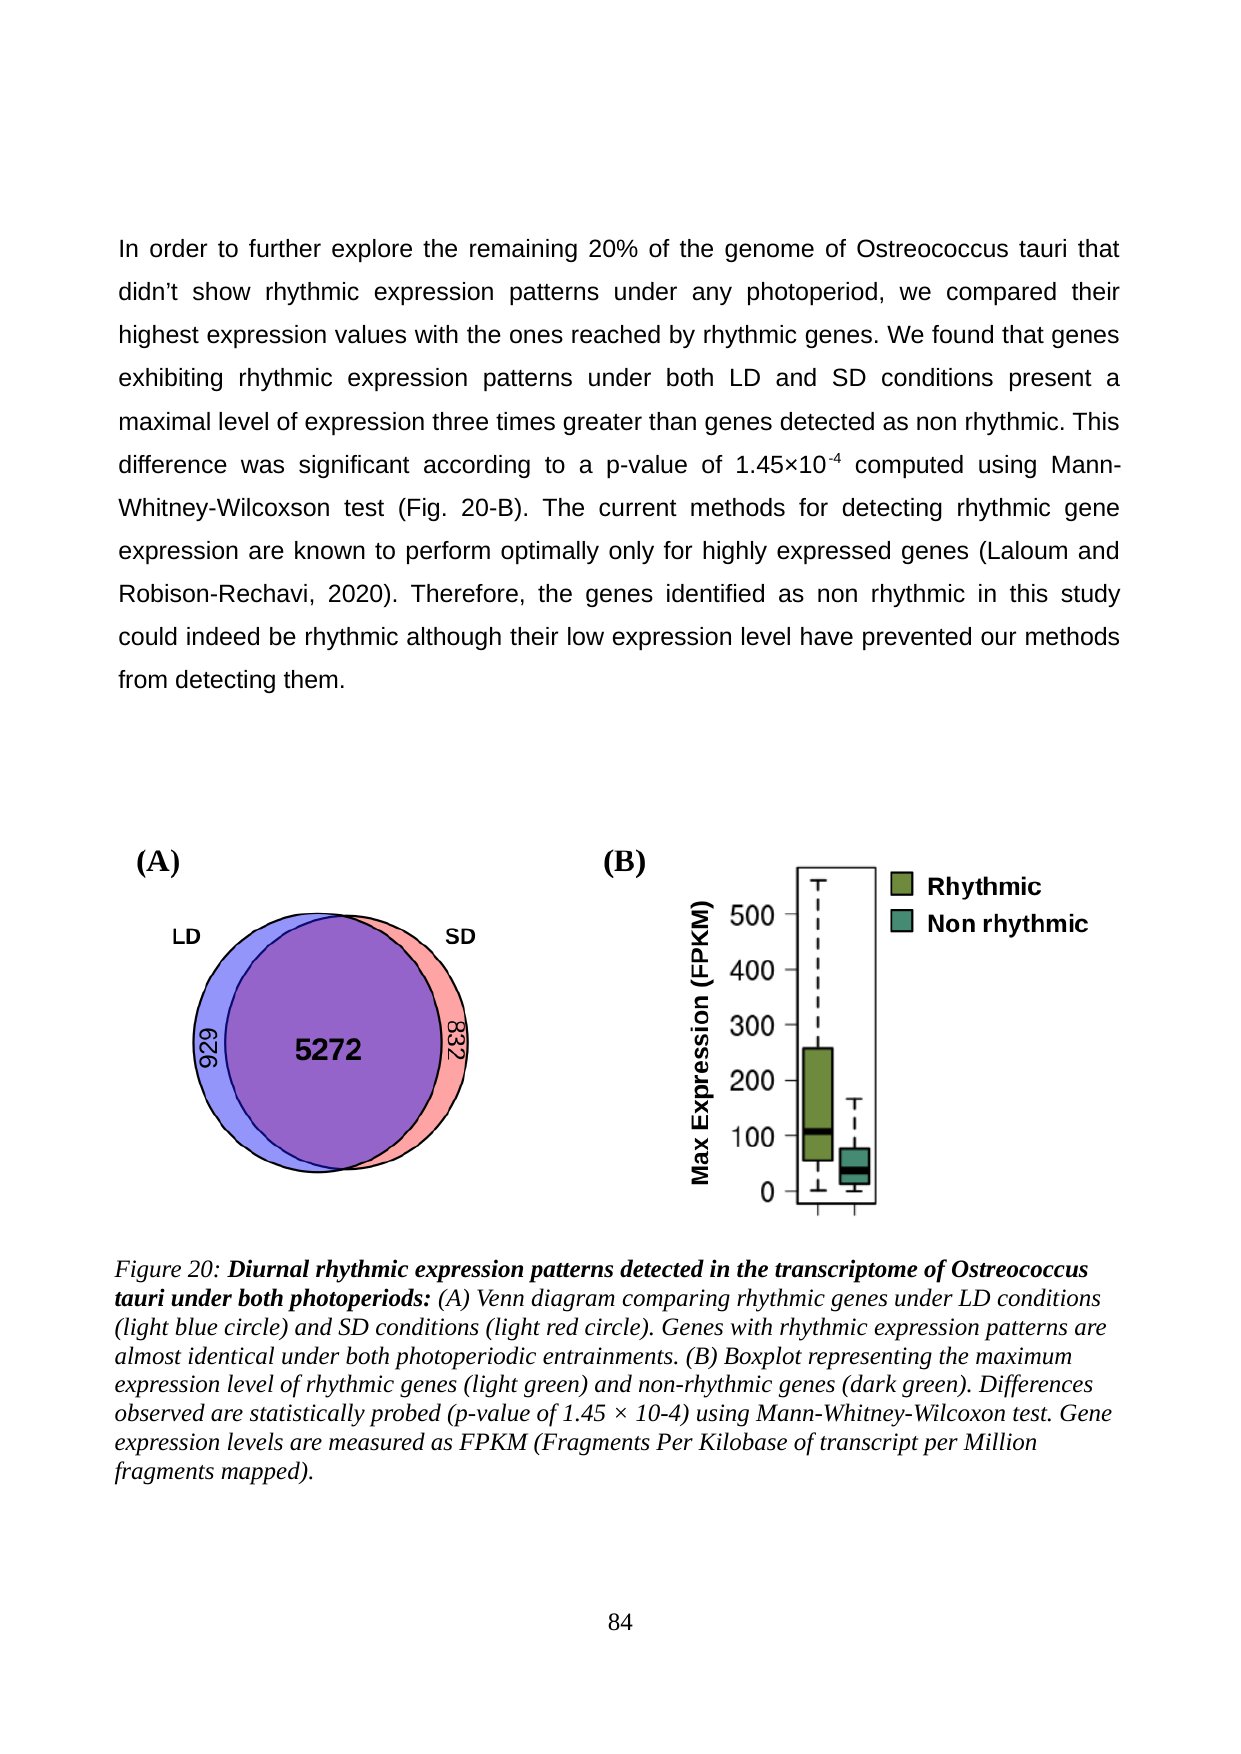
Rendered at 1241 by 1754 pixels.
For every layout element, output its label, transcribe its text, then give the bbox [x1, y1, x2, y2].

text Figure 20: Diurnal rhythmic expression patterns detected in the transcriptome of Ostreococcus tauri under both photoperiods: (A) Venn diagram comparing rhythmic genes under LD conditions (light blue circle) and SD conditions (light red circle). Genes with rhythmic expression patterns are almost identical under both photoperiodic entrainments. (B) Boxplot representing the maximum expression level of rhythmic genes (light green) and non-rhythmic genes (dark green). Differences observed are statistically probed (p-value of 1.45 × 10-4) using Mann-Whitney-Wilcoxon test. Gene expression levels are measured as FPKM (Fragments Per Kilobase of transcript per Million fragments mapped). [114, 1255, 1118, 1484]
picture [114, 805, 1119, 1255]
text In order to further explore the remaining 20% of the genome of Ostreococcus tauri that didn’t show rhythmic expression patterns under any photoperiod, we compared their highest expression values with the ones reached by rhythmic genes. We found that genes exhibiting rhythmic expression patterns under both LD and SD conditions present a maximal level of expression three times greater than genes detected as non rhythmic. This difference was significant according to a p-value of 1.45×10-4 computed using Mann-Whitney-Wilcoxson test (Fig. 20-B). The current methods for detecting rhythmic gene expression are known to perform optimally only for highly expressed genes (Laloum and Robison-Rechavi, 2020). Therefore, the genes identified as non rhythmic in this study could indeed be rhythmic although their low expression level have prevented our methods from detecting them. [118, 234, 1122, 694]
